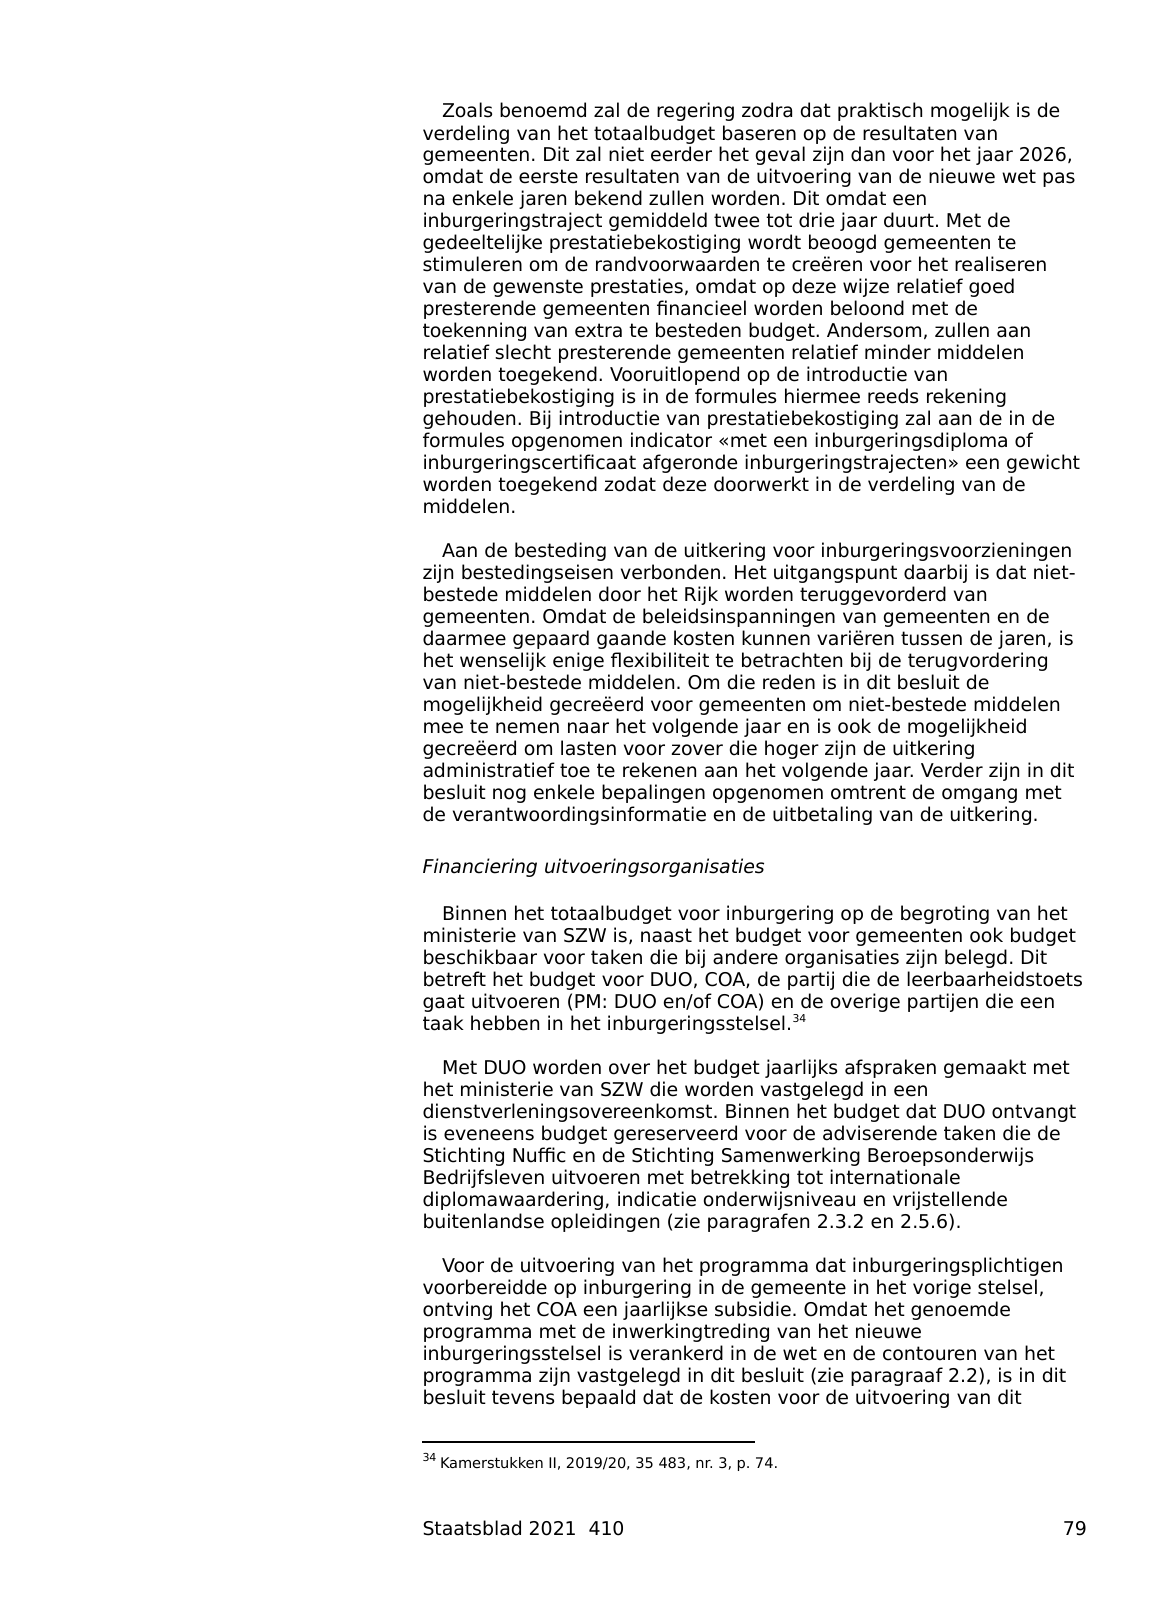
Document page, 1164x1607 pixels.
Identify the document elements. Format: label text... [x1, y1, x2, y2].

text Binnen het totaalbudget voor inburgering op de begroting van het ministerie van SZW is, naast het budget voor gemeenten ook budget beschikbaar voor taken die bij andere organisaties zijn belegd. Dit betreft het budget voor DUO, COA, de partij die de leerbaarheidstoets gaat uitvoeren (PM: DUO en/of COA) en de overige partijen die een taak hebben in het inburgeringsstelsel. [422, 903, 1087, 1035]
text Zoals benoemd zal de regering zodra dat praktisch mogelijk is de verdeling van het totaalbudget baseren op de resultaten van gemeenten. Dit zal niet eerder het geval zijn dan voor het jaar 2026, omdat de eerste resultaten van de uitvoering van de nieuwe wet pas na enkele jaren bekend zullen worden. Dit omdat een inburgeringstraject gemiddeld twee tot drie jaar duurt. Met de gedeeltelijke prestatiebekostiging wordt beoogd gemeenten te stimuleren om de randvoorwaarden te creëren voor het realiseren van de gewenste prestaties, omdat op deze wijze relatief goed presterende gemeenten financieel worden beloond met de toekenning van extra te besteden budget. Andersom, zullen aan relatief slecht presterende gemeenten relatief minder middelen worden toegekend. Vooruitlopend op de introductie van prestatiebekostiging is in de formules hiermee reeds rekening gehouden. Bij introductie van prestatiebekostiging zal aan de in de formules opgenomen indicator «met een inburgeringsdiploma of inburgeringscertificaat afgeronde inburgeringstrajecten» een gewicht worden toegekend zodat deze doorwerkt in de verdeling van de middelen. [422, 100, 1087, 518]
text Voor de uitvoering van het programma dat inburgeringsplichtigen voorbereidde op inburgering in de gemeente in het vorige stelsel, ontving het COA een jaarlijkse subsidie. Omdat het genoemde programma met de inwerkingtreding van het nieuwe inburgeringsstelsel is verankerd in de wet en de contouren van het programma zijn vastgelegd in dit besluit (zie paragraaf 2.2), is in dit besluit tevens bepaald dat de kosten voor de uitvoering van dit [422, 1255, 1087, 1409]
subtitle Financiering uitvoeringsorganisaties [422, 856, 1087, 878]
text Aan de besteding van de uitkering voor inburgeringsvoorzieningen zijn bestedingseisen verbonden. Het uitgangspunt daarbij is dat niet-bestede middelen door het Rijk worden teruggevorderd van gemeenten. Omdat de beleidsinspanningen van gemeenten en de daarmee gepaard gaande kosten kunnen variëren tussen de jaren, is het wenselijk enige flexibiliteit te betrachten bij de terugvordering van niet-bestede middelen. Om die reden is in dit besluit de mogelijkheid gecreëerd voor gemeenten om niet-bestede middelen mee te nemen naar het volgende jaar en is ook de mogelijkheid gecreëerd om lasten voor zover die hoger zijn de uitkering administratief toe te rekenen aan het volgende jaar. Verder zijn in dit besluit nog enkele bepalingen opgenomen omtrent de omgang met de verantwoordingsinformatie en de uitbetaling van de uitkering. [422, 540, 1087, 826]
text Kamerstukken II, 2019/20, 35 483, nr. 3, p. 74. [422, 1451, 1087, 1473]
text Met DUO worden over het budget jaarlijks afspraken gemaakt met het ministerie van SZW die worden vastgelegd in een dienstverleningsovereenkomst. Binnen het budget dat DUO ontvangt is eveneens budget gereserveerd voor de adviserende taken die de Stichting Nuffic en de Stichting Samenwerking Beroepsonderwijs Bedrijfsleven uitvoeren met betrekking tot internationale diplomawaardering, indicatie onderwijsniveau en vrijstellende buitenlandse opleidingen (zie paragrafen 2.3.2 en 2.5.6). [422, 1057, 1087, 1233]
